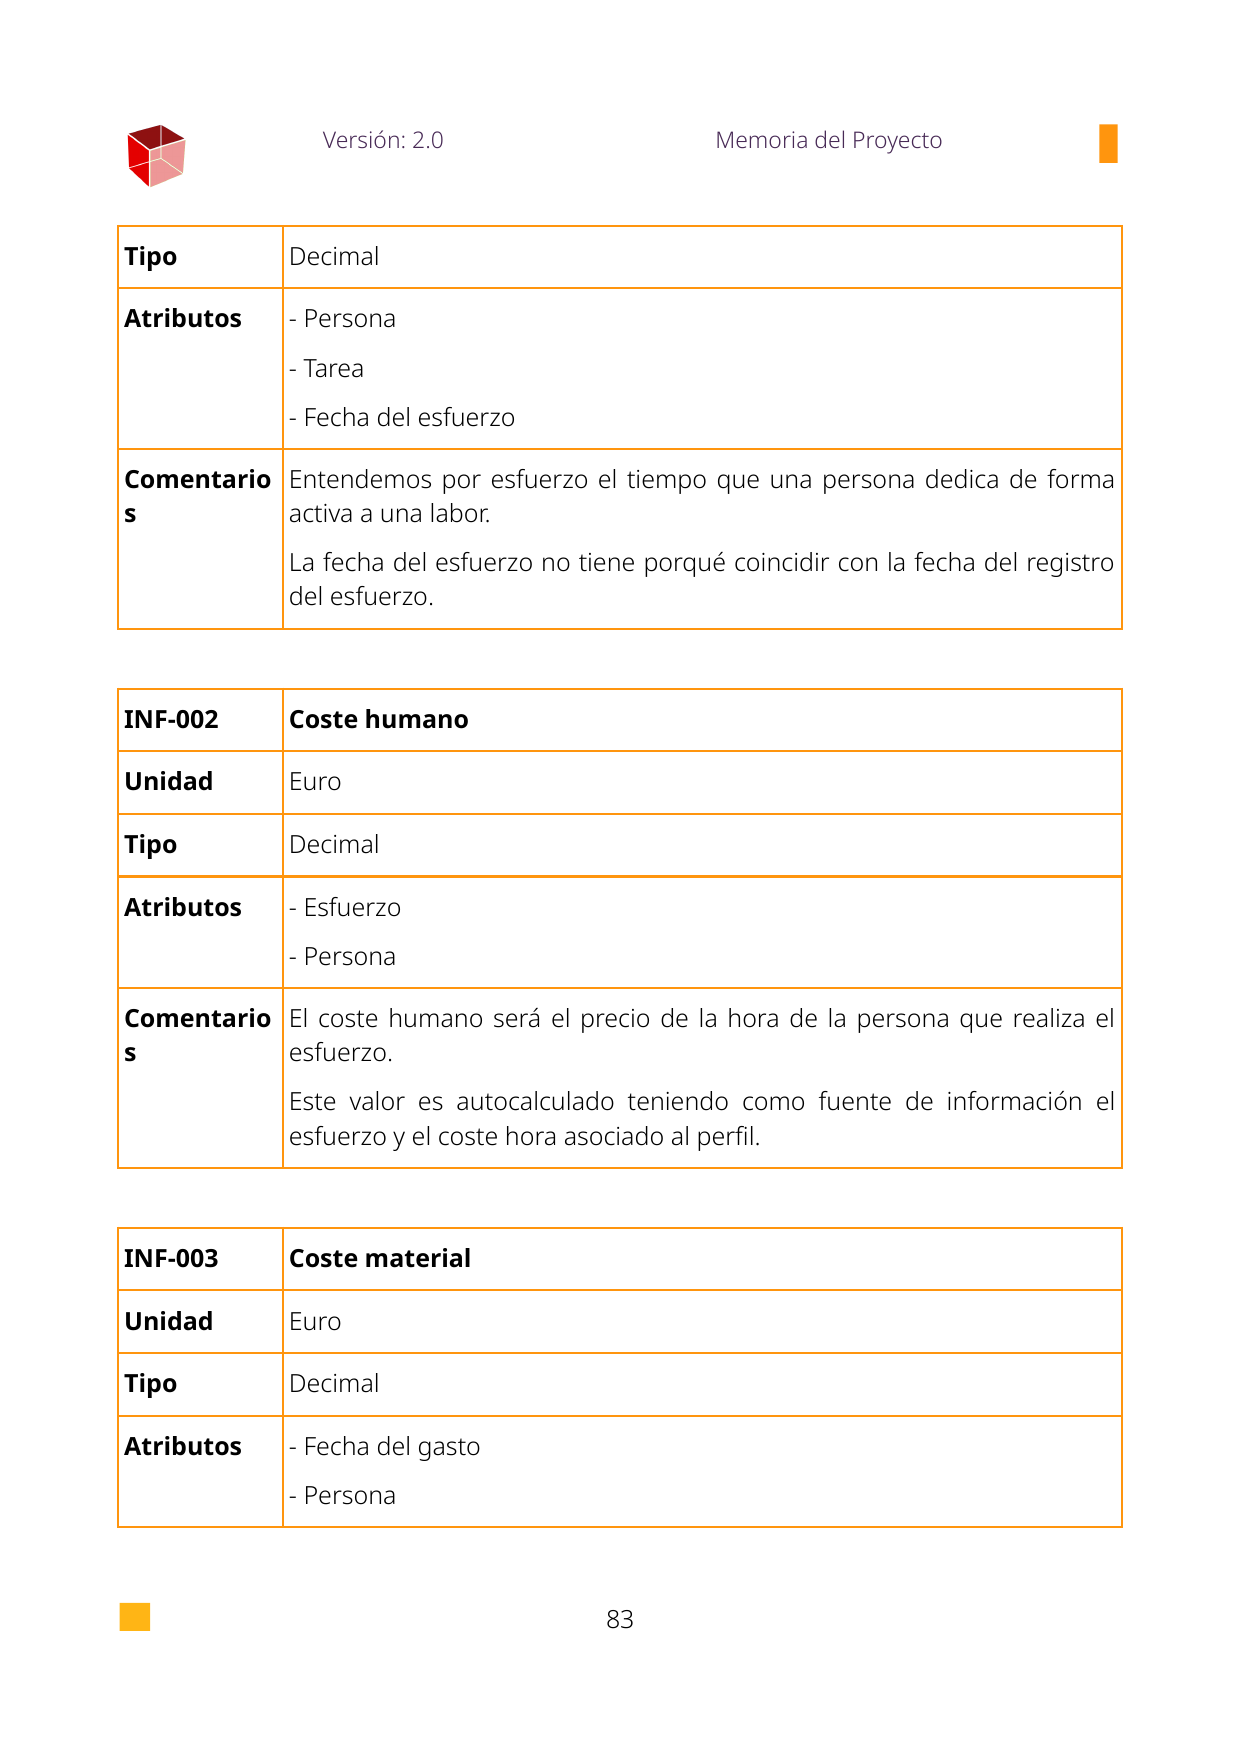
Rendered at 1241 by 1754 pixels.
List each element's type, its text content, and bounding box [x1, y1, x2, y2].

table_cell Unidad [119, 752, 282, 813]
table_cell Decimal [284, 1354, 1121, 1414]
table_cell - Fecha del gasto - Persona [284, 1417, 1121, 1526]
table_cell Decimal [284, 815, 1121, 875]
table_cell Decimal [284, 227, 1121, 287]
table_cell Tipo [119, 815, 282, 875]
table_header Coste material [284, 1229, 1121, 1289]
table_cell - Esfuerzo - Persona [284, 878, 1121, 987]
table_header Coste humano [284, 690, 1121, 750]
table_cell Euro [284, 752, 1121, 813]
table_cell Comentarios [119, 989, 282, 1167]
table_cell Atributos [119, 878, 282, 987]
table_cell Unidad [119, 1291, 282, 1352]
picture [123, 123, 189, 189]
table_cell Entendemos por esfuerzo el tiempo que una persona dedica de forma activa a una labor. La fecha del esfuerzo no tiene porqué coincidir con la fecha del registro del esfuerzo. [284, 450, 1121, 628]
table_header INF-002 [119, 690, 282, 750]
table_cell Comentarios [119, 450, 282, 628]
table_cell - Persona - Tarea - Fecha del esfuerzo [284, 289, 1121, 448]
table_cell El coste humano será el precio de la hora de la persona que realiza el esfuerzo. Este valor es autocalculado teniendo como fuente de información el esfuerzo y el coste hora asociado al perfil. [284, 989, 1121, 1167]
table_cell Tipo [119, 227, 282, 287]
table_cell Atributos [119, 1417, 282, 1526]
table_cell Euro [284, 1291, 1121, 1352]
table_cell Atributos [119, 289, 282, 448]
table_cell Tipo [119, 1354, 282, 1414]
table_header INF-003 [119, 1229, 282, 1289]
